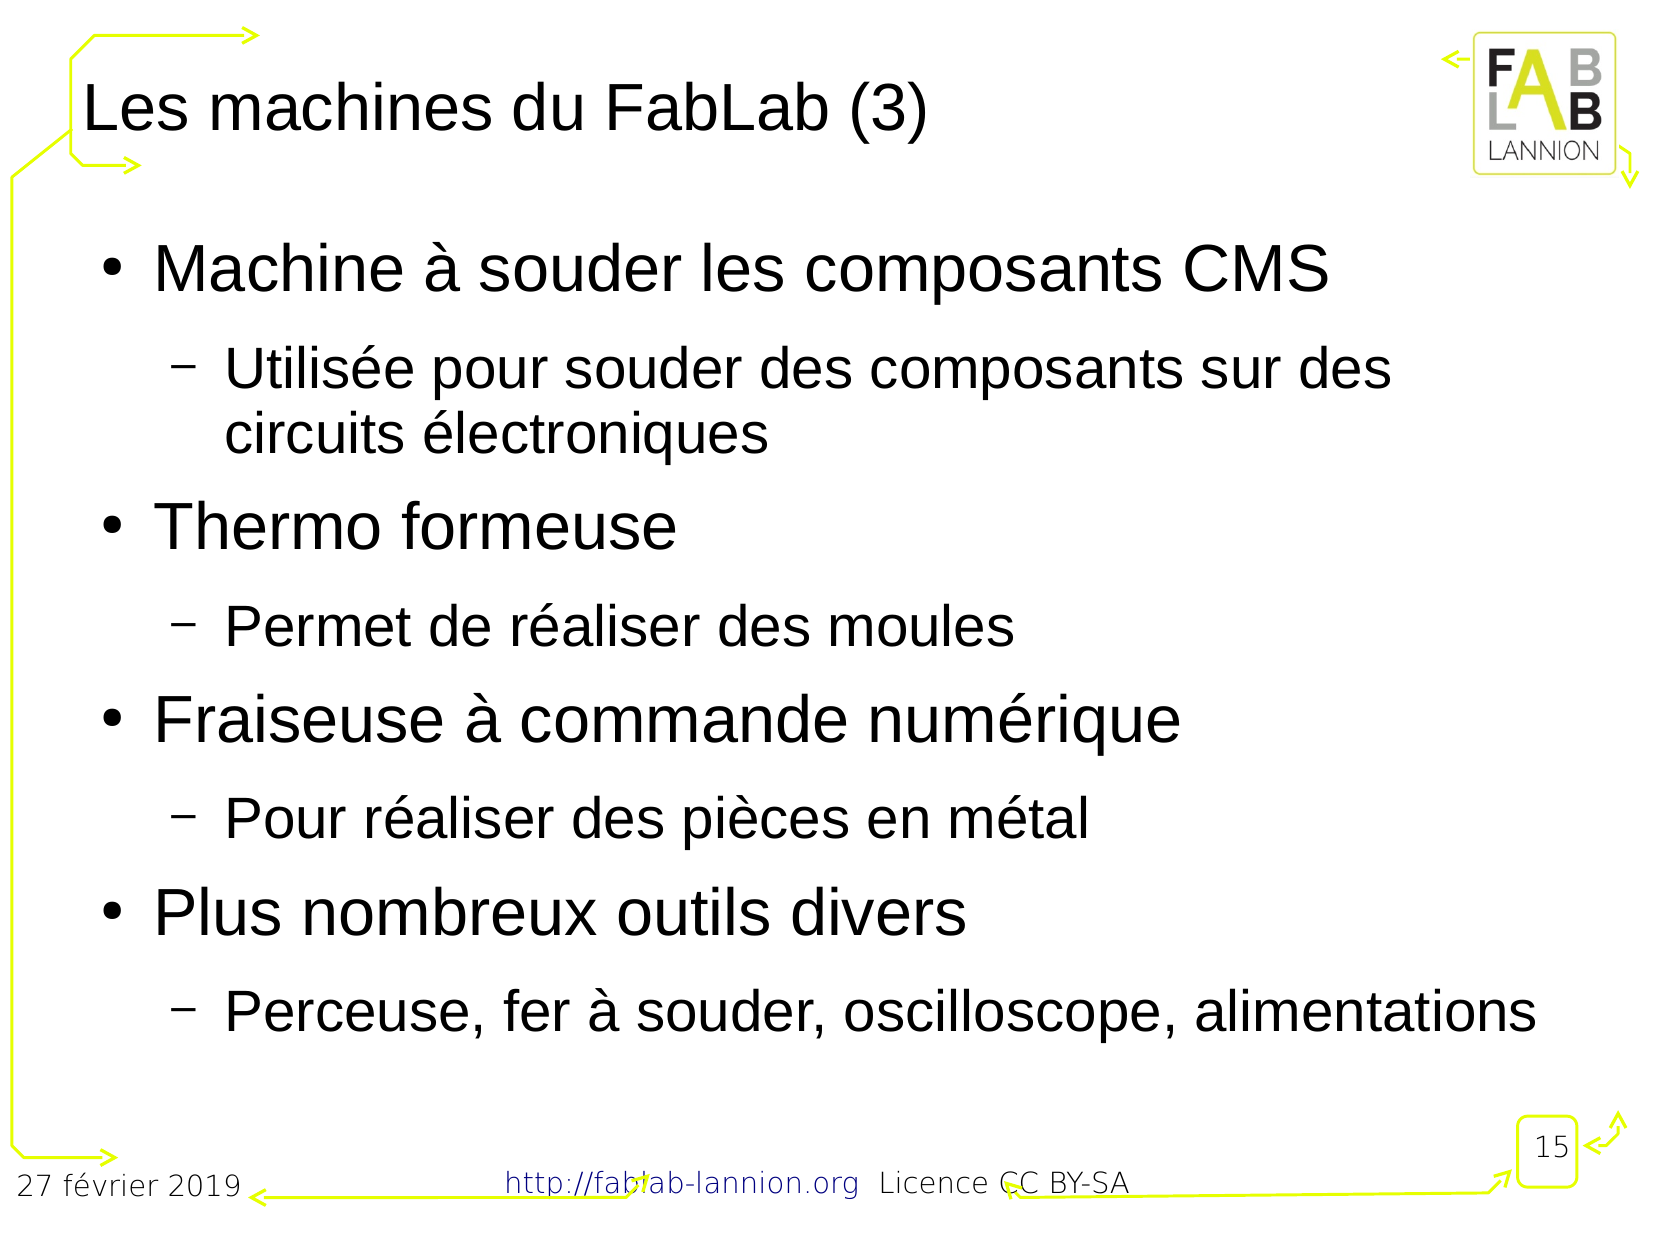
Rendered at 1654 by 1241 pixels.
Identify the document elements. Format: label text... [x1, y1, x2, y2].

title Les machines du FabLab (3) [82, 49, 1441, 166]
picture [1470, 29, 1619, 178]
list Machine à souder les composants CMS Utilisée pour souder des composants sur des circuits électroniques Thermo formeuse Permet de réaliser des moules Fraiseuse à commande numérique Pour réaliser des pièces en métal Plus nombreux outils divers Perceuse, fer à souder, oscilloscope, alimentations [82, 231, 1571, 1052]
